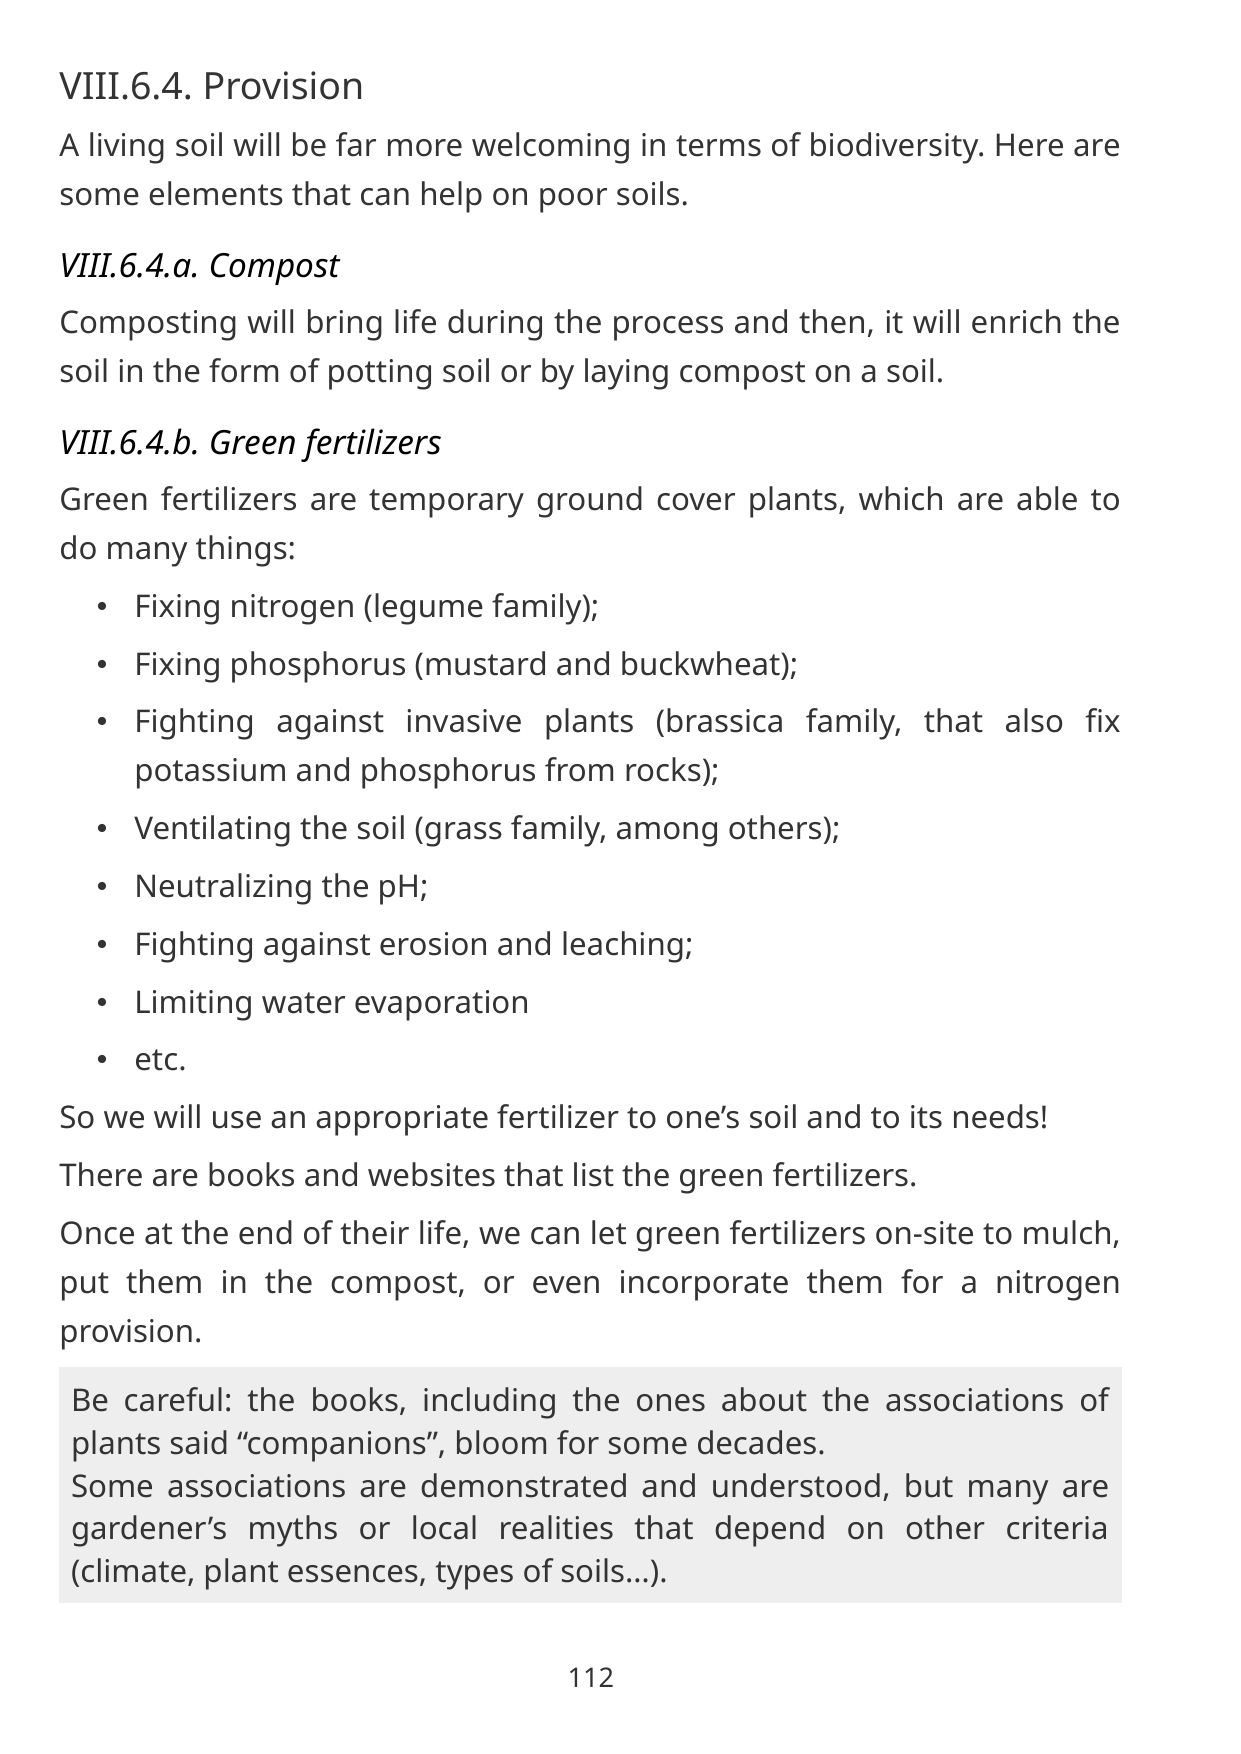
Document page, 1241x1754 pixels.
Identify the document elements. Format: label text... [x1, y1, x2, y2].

text Once at the end of their life, we can let green fertilizers on-site to mulch, put them in the compost, or even incorporate them for a nitrogen provision. [59, 1211, 1122, 1351]
subtitle Compost [59, 242, 1122, 287]
text A living soil will be far more welcoming in terms of biodiversity. Here are some elements that can help on poor soils. [59, 123, 1122, 214]
list Fighting against invasive plants (brassica family, that also fix potassium and phosphorus from rocks); [97, 699, 1122, 791]
text Be careful: the books, including the ones about the associations of plants said “companions”, bloom for some decades. [59, 1367, 1122, 1463]
text Composting will bring life during the process and then, it will enrich the soil in the form of potting soil or by laying compost on a soil. [59, 300, 1122, 391]
list Fighting against erosion and leaching; [97, 922, 1122, 964]
list Ventilating the soil (grass family, among others); [97, 806, 1122, 849]
subtitle Provision [59, 59, 1122, 110]
list Fixing phosphorus (mustard and buckwheat); [97, 642, 1122, 684]
list Limiting water evaporation [97, 979, 1122, 1022]
text So we will use an appropriate fertilizer to one’s soil and to its needs! [59, 1095, 1122, 1138]
text There are books and websites that list the green fertilizers. [59, 1153, 1122, 1196]
subtitle Green fertilizers [59, 419, 1122, 464]
text Green fertilizers are temporary ground cover plants, which are able to do many things: [59, 477, 1122, 568]
text Some associations are demonstrated and understood, but many are gardener’s myths or local realities that depend on other criteria (climate, plant essences, types of soils…). [59, 1463, 1122, 1603]
list Neutralizing the pH; [97, 864, 1122, 907]
list Fixing nitrogen (legume family); [97, 584, 1122, 626]
list etc. [97, 1037, 1122, 1080]
